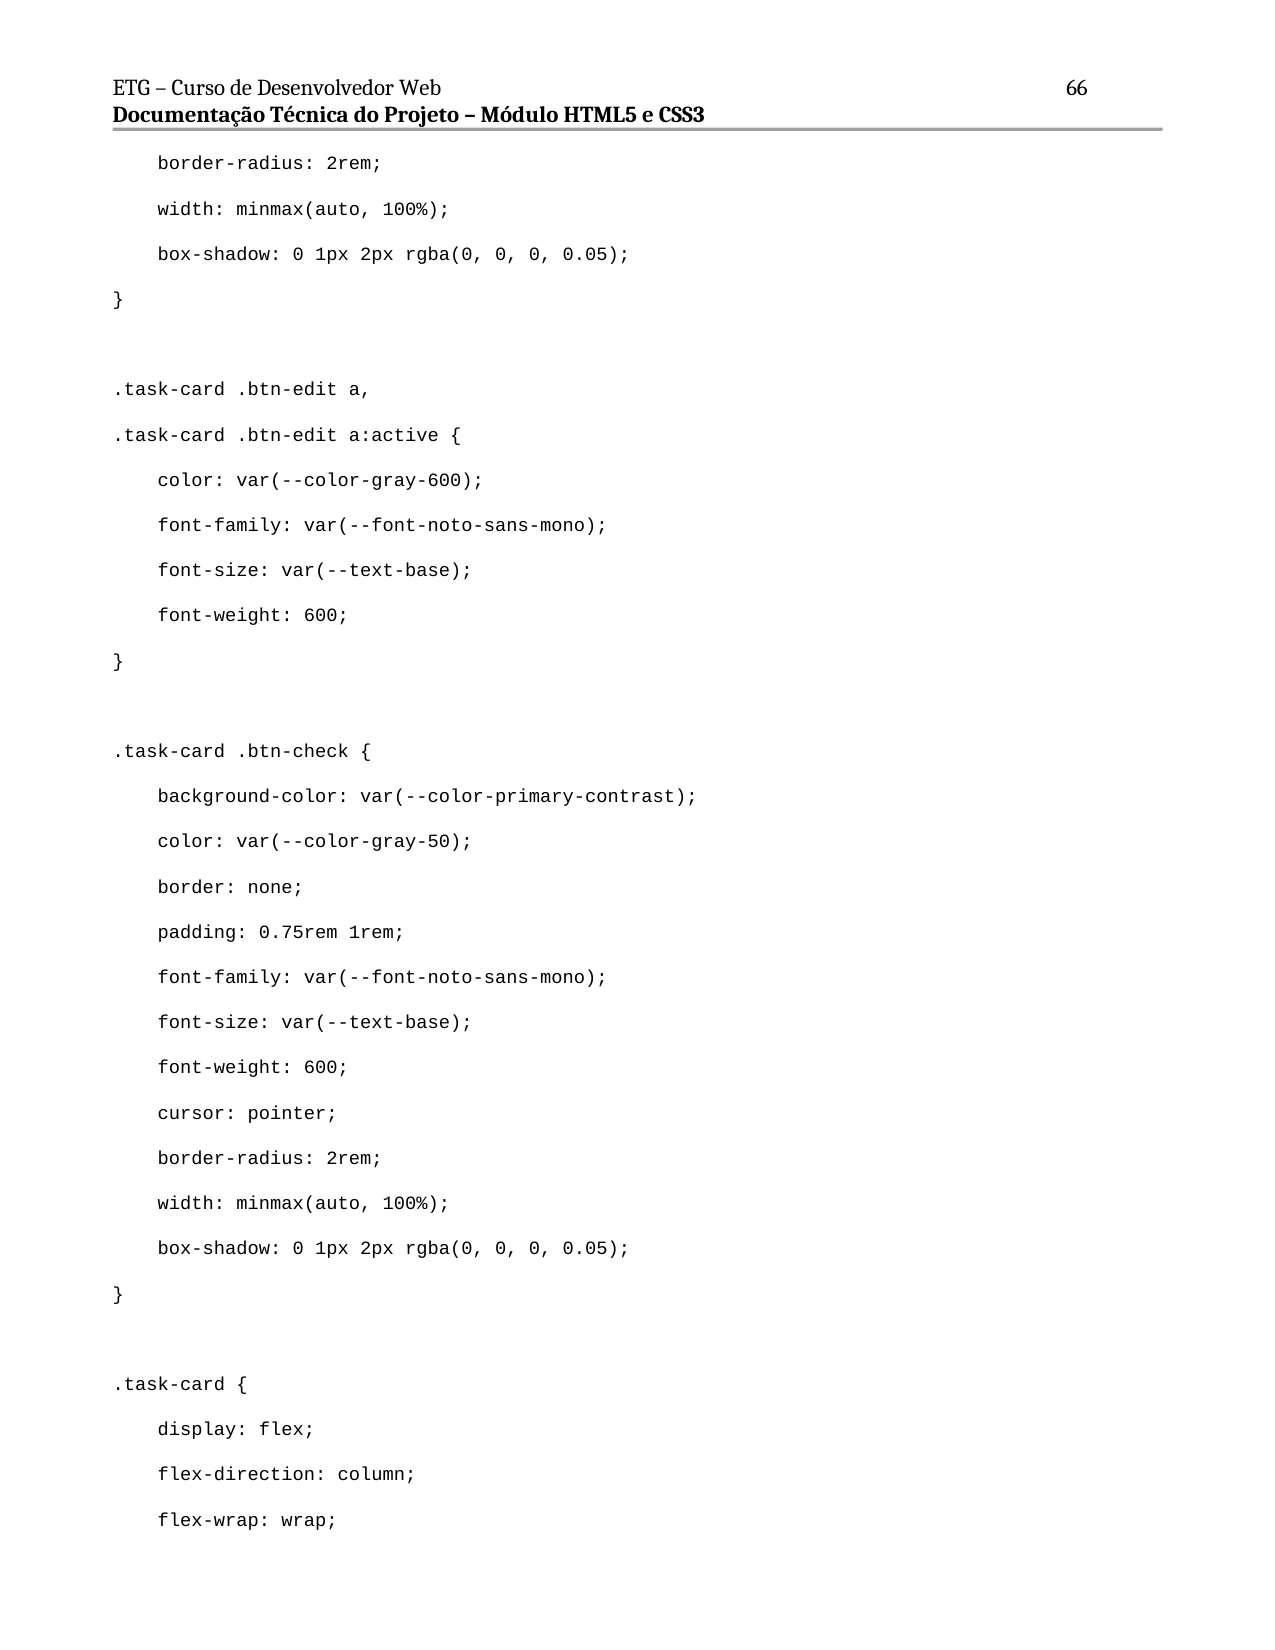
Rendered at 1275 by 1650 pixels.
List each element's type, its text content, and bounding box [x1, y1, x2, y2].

text padding: 0.75rem 1rem; [112, 923, 1162, 944]
text flex-wrap: wrap; [112, 1510, 1162, 1532]
text .task-card .btn-check { [112, 742, 1162, 763]
text box-shadow: 0 1px 2px rgba(0, 0, 0, 0.05); [112, 244, 1162, 266]
text border-radius: 2rem; [112, 154, 1162, 175]
text } [112, 651, 1162, 673]
text font-size: var(--text-base); [112, 561, 1162, 582]
text font-size: var(--text-base); [112, 1013, 1162, 1034]
text font-weight: 600; [112, 1058, 1162, 1079]
text color: var(--color-gray-50); [112, 832, 1162, 853]
text } [112, 290, 1162, 311]
text display: flex; [112, 1420, 1162, 1441]
text } [112, 1284, 1162, 1306]
text box-shadow: 0 1px 2px rgba(0, 0, 0, 0.05); [112, 1239, 1162, 1260]
text width: minmax(auto, 100%); [112, 1194, 1162, 1215]
text border-radius: 2rem; [112, 1149, 1162, 1170]
text background-color: var(--color-primary-contrast); [112, 787, 1162, 808]
text .task-card .btn-edit a:active { [112, 425, 1162, 447]
text flex-direction: column; [112, 1465, 1162, 1486]
text .task-card .btn-edit a, [112, 380, 1162, 401]
text .task-card { [112, 1375, 1162, 1396]
text font-weight: 600; [112, 606, 1162, 627]
text cursor: pointer; [112, 1103, 1162, 1125]
text border: none; [112, 877, 1162, 899]
text font-family: var(--font-noto-sans-mono); [112, 516, 1162, 537]
text width: minmax(auto, 100%); [112, 199, 1162, 221]
text font-family: var(--font-noto-sans-mono); [112, 968, 1162, 989]
text color: var(--color-gray-600); [112, 471, 1162, 492]
